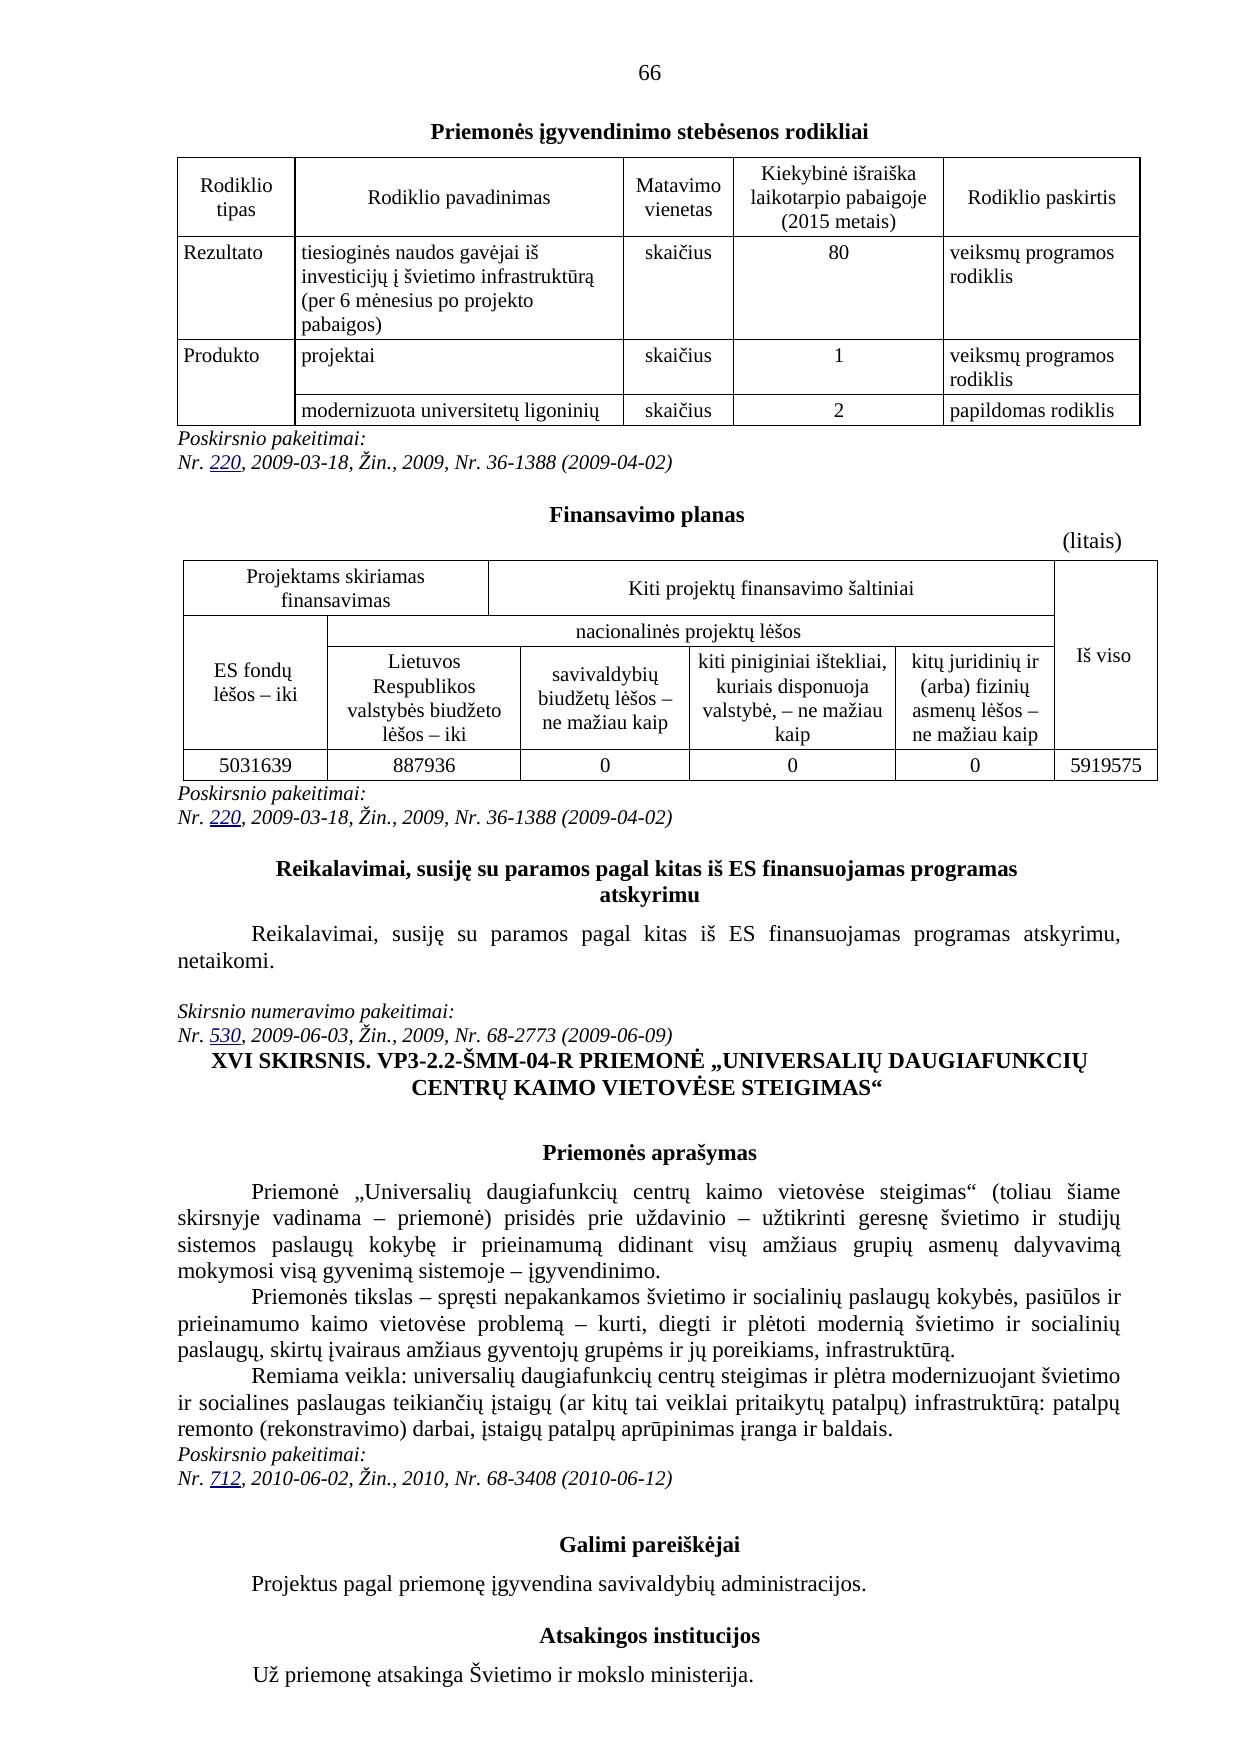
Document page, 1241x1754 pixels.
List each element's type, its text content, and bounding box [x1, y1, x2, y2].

table_cell tiesioginės naudos gavėjai iš investicijų į švietimo infrastruktūrą (per 6 mėnesius po projekto pabaigos) [296, 237, 623, 339]
text Nr. 220, 2009-03-18, Žin., 2009, Nr. 36-1388 (2009-04-02) [177, 805, 1122, 829]
table_header Kiti projektų finansavimo šaltiniai [489, 561, 1054, 614]
table_cell skaičius [624, 237, 733, 339]
table_cell kitų juridinių ir (arba) fizinių asmenų lėšos – ne mažiau kaip [896, 647, 1054, 749]
text Reikalavimai, susiję su paramos pagal kitas iš ES finansuojamas programas atskyrimu [177, 855, 1122, 908]
table_header Matavimo vienetas [624, 158, 733, 236]
table_cell 80 [734, 237, 943, 339]
text Galimi pareiškėjai [177, 1531, 1122, 1557]
text (litais) [177, 527, 1122, 553]
table_cell 5031639 [184, 750, 327, 779]
text Finansavimo planas [177, 501, 1122, 527]
table_cell Produkto [178, 340, 294, 425]
table_cell 1 [734, 340, 943, 394]
text Nr. 530, 2009-06-03, Žin., 2009, Nr. 68-2773 (2009-06-09) [177, 1023, 1122, 1047]
table_cell kiti piniginiai ištekliai, kuriais disponuoja valstybė, – ne mažiau kaip [690, 647, 895, 749]
table_cell 0 [896, 750, 1054, 779]
table_header Rodiklio tipas [178, 158, 294, 236]
table_header Rodiklio paskirtis [944, 158, 1139, 236]
text Atsakingos institucijos [177, 1622, 1122, 1649]
text Priemonės įgyvendinimo stebėsenos rodikliai [177, 118, 1122, 144]
text Poskirsnio pakeitimai: [177, 781, 1122, 805]
table_cell 5919575 [1055, 750, 1157, 779]
table_cell modernizuota universitetų ligoninių [296, 395, 623, 425]
text Skirsnio numeravimo pakeitimai: [177, 999, 1122, 1023]
table_cell skaičius [624, 395, 733, 425]
text Priemonės tikslas – spręsti nepakankamos švietimo ir socialinių paslaugų kokybės, pasiūlos ir prieinamumo kaimo vietovėse problemą – kurti, diegti ir plėtoti modernią švietimo ir socialinių paslaugų, skirtų įvairaus amžiaus gyventojų grupėms ir jų poreikiams, infrastruktūrą. [177, 1283, 1122, 1362]
text Už priemonę atsakinga Švietimo ir mokslo ministerija. [177, 1661, 1122, 1688]
table_cell 0 [690, 750, 895, 779]
table_cell veiksmų programos rodiklis [944, 237, 1139, 339]
text Reikalavimai, susiję su paramos pagal kitas iš ES finansuojamas programas atskyrimu, netaikomi. [177, 920, 1122, 973]
text XVI SKIRSNIS. VP3-2.2-ŠMM-04-R PRIEMONĖ „UNIVERSALIŲ DAUGIAFUNKCIŲ CENTRŲ KAIMO VIETOVĖSE STEIGIMAS“ [177, 1047, 1122, 1100]
table_header Kiekybinė išraiška laikotarpio pabaigoje (2015 metais) [734, 158, 943, 236]
table_cell 2 [734, 395, 943, 425]
text Poskirsnio pakeitimai: [177, 426, 1122, 450]
table_cell projektai [296, 340, 623, 394]
table_cell papildomas rodiklis [944, 395, 1139, 425]
text Poskirsnio pakeitimai: [177, 1441, 1122, 1466]
table_header Projektams skiriamas finansavimas [184, 561, 488, 614]
table_cell Rezultato [178, 237, 294, 339]
text Priemonės aprašymas [177, 1139, 1122, 1165]
text Nr. 712, 2010-06-02, Žin., 2010, Nr. 68-3408 (2010-06-12) [177, 1466, 1122, 1489]
text Remiama veikla: universalių daugiafunkcių centrų steigimas ir plėtra modernizuojant švietimo ir socialines paslaugas teikiančių įstaigų (ar kitų tai veiklai pritaikytų patalpų) infrastruktūrą: patalpų remonto (rekonstravimo) darbai, įstaigų patalpų aprūpinimas įranga ir baldais. [177, 1362, 1122, 1441]
table_header Iš viso [1055, 561, 1157, 749]
table_cell nacionalinės projektų lėšos [328, 616, 1054, 646]
table_header Rodiklio pavadinimas [296, 158, 623, 236]
table_cell ES fondų lėšos – iki [184, 616, 327, 749]
table_cell 0 [521, 750, 689, 779]
text Nr. 220, 2009-03-18, Žin., 2009, Nr. 36-1388 (2009-04-02) [177, 450, 1122, 474]
table_cell Lietuvos Respublikos valstybės biudžeto lėšos – iki [328, 647, 520, 749]
table_cell veiksmų programos rodiklis [944, 340, 1139, 394]
table_cell skaičius [624, 340, 733, 394]
table_cell 887936 [328, 750, 520, 779]
table_cell savivaldybių biudžetų lėšos – ne mažiau kaip [521, 647, 689, 749]
text Projektus pagal priemonę įgyvendina savivaldybių administracijos. [177, 1570, 1122, 1596]
text Priemonė „Universalių daugiafunkcių centrų kaimo vietovėse steigimas“ (toliau šiame skirsnyje vadinama – priemonė) prisidės prie uždavinio – užtikrinti geresnę švietimo ir studijų sistemos paslaugų kokybę ir prieinamumą didinant visų amžiaus grupių asmenų dalyvavimą mokymosi visą gyvenimą sistemoje – įgyvendinimo. [177, 1178, 1122, 1283]
